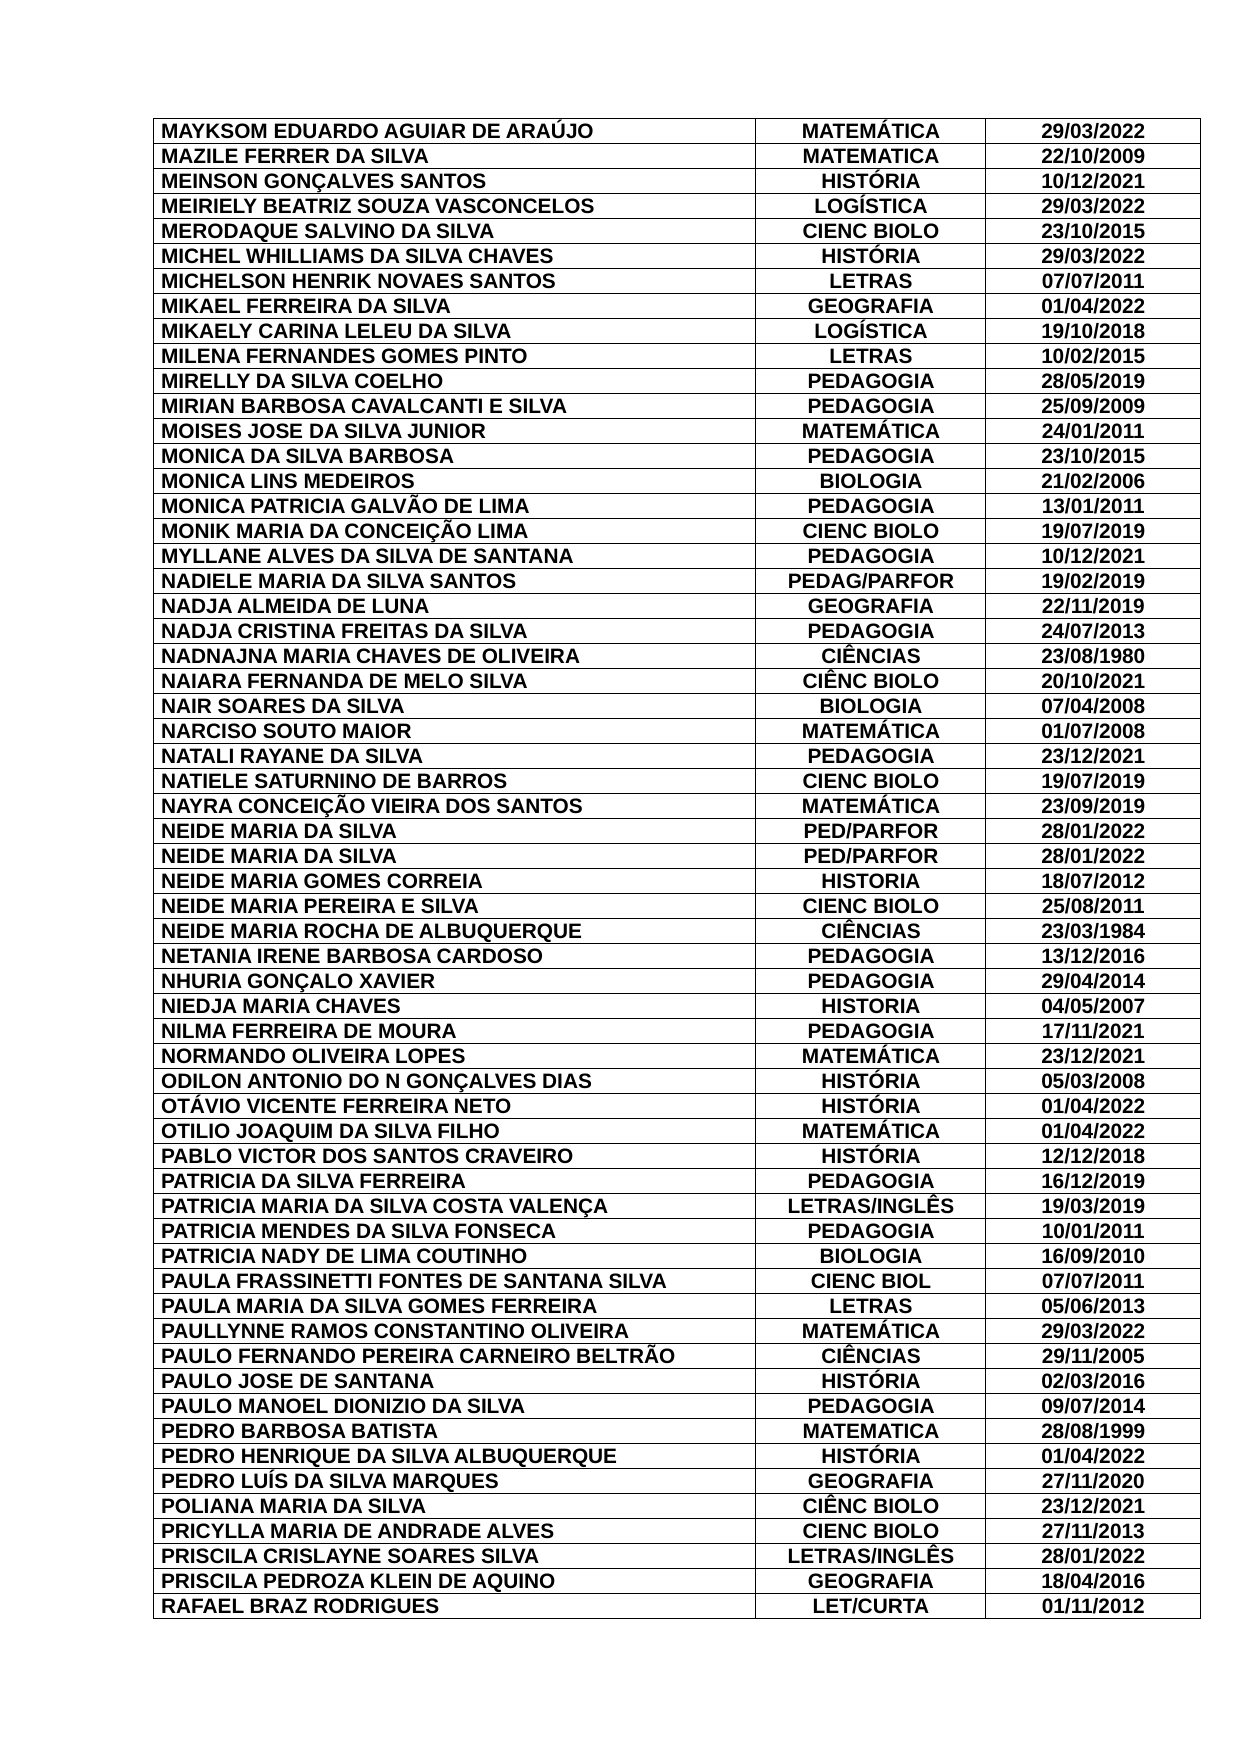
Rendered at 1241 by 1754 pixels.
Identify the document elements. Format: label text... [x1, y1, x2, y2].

table_cell 19/10/2018 [986, 319, 1200, 343]
table_cell 23/08/1980 [986, 644, 1200, 668]
table_cell MOISES JOSE DA SILVA JUNIOR [154, 419, 755, 443]
table_cell 10/02/2015 [986, 344, 1200, 368]
table_cell MATEMÁTICA [756, 719, 985, 743]
table_cell NADIELE MARIA DA SILVA SANTOS [154, 569, 755, 593]
table_cell PAULA FRASSINETTI FONTES DE SANTANA SILVA [154, 1269, 755, 1293]
table_cell PEDRO BARBOSA BATISTA [154, 1419, 755, 1443]
table_cell 16/09/2010 [986, 1244, 1200, 1268]
table_cell CIÊNC BIOLO [756, 1494, 985, 1518]
table_cell NEIDE MARIA DA SILVA [154, 819, 755, 843]
table_cell OTÁVIO VICENTE FERREIRA NETO [154, 1094, 755, 1118]
table_cell CIENC BIOLO [756, 519, 985, 543]
table_cell PEDRO HENRIQUE DA SILVA ALBUQUERQUE [154, 1444, 755, 1468]
table_cell MIKAEL FERREIRA DA SILVA [154, 294, 755, 318]
table_cell CIENC BIOLO [756, 769, 985, 793]
table_cell 23/10/2015 [986, 219, 1200, 243]
table_cell PAULLYNNE RAMOS CONSTANTINO OLIVEIRA [154, 1319, 755, 1343]
table_cell HISTÓRIA [756, 1069, 985, 1093]
table_cell PED/PARFOR [756, 844, 985, 868]
table_cell LOGÍSTICA [756, 194, 985, 218]
table_cell MIKAELY CARINA LELEU DA SILVA [154, 319, 755, 343]
table_cell 29/03/2022 [986, 194, 1200, 218]
table_cell NARCISO SOUTO MAIOR [154, 719, 755, 743]
table_cell CIÊNCIAS [756, 919, 985, 943]
table_cell PED/PARFOR [756, 819, 985, 843]
table_cell LET/CURTA [756, 1594, 985, 1618]
table_cell PRISCILA CRISLAYNE SOARES SILVA [154, 1544, 755, 1568]
table_cell 13/12/2016 [986, 944, 1200, 968]
table_cell 29/03/2022 [986, 1319, 1200, 1343]
table_cell GEOGRAFIA [756, 594, 985, 618]
table_cell OTILIO JOAQUIM DA SILVA FILHO [154, 1119, 755, 1143]
table_cell MATEMÁTICA [756, 419, 985, 443]
table_cell BIOLOGIA [756, 469, 985, 493]
table_cell 23/03/1984 [986, 919, 1200, 943]
table_cell 28/01/2022 [986, 819, 1200, 843]
table_cell 05/03/2008 [986, 1069, 1200, 1093]
table_cell CIÊNC BIOLO [756, 669, 985, 693]
table_cell MONICA PATRICIA GALVÃO DE LIMA [154, 494, 755, 518]
table_cell PEDAGOGIA [756, 444, 985, 468]
table_cell PAULO FERNANDO PEREIRA CARNEIRO BELTRÃO [154, 1344, 755, 1368]
table_cell CIENC BIOLO [756, 894, 985, 918]
table_cell HISTÓRIA [756, 1444, 985, 1468]
table_cell PATRICIA MARIA DA SILVA COSTA VALENÇA [154, 1194, 755, 1218]
table_cell 23/12/2021 [986, 1044, 1200, 1068]
table_cell 01/04/2022 [986, 1094, 1200, 1118]
table_cell 17/11/2021 [986, 1019, 1200, 1043]
table_cell 23/09/2019 [986, 794, 1200, 818]
table_cell MATEMÁTICA [756, 794, 985, 818]
table_cell 21/02/2006 [986, 469, 1200, 493]
table_cell PATRICIA NADY DE LIMA COUTINHO [154, 1244, 755, 1268]
table_cell CIÊNCIAS [756, 1344, 985, 1368]
table_cell 28/01/2022 [986, 844, 1200, 868]
table_cell 19/07/2019 [986, 769, 1200, 793]
table_cell CIENC BIOLO [756, 219, 985, 243]
table_cell PRICYLLA MARIA DE ANDRADE ALVES [154, 1519, 755, 1543]
table_cell 29/03/2022 [986, 119, 1200, 143]
table_cell HISTÓRIA [756, 1369, 985, 1393]
table_cell PAULA MARIA DA SILVA GOMES FERREIRA [154, 1294, 755, 1318]
table_cell 09/07/2014 [986, 1394, 1200, 1418]
table_cell 07/07/2011 [986, 269, 1200, 293]
table_cell NILMA FERREIRA DE MOURA [154, 1019, 755, 1043]
table_cell PEDAGOGIA [756, 394, 985, 418]
table_cell NAIARA FERNANDA DE MELO SILVA [154, 669, 755, 693]
table_cell 22/11/2019 [986, 594, 1200, 618]
table_cell LOGÍSTICA [756, 319, 985, 343]
table_cell LETRAS [756, 1294, 985, 1318]
table_cell PEDAGOGIA [756, 944, 985, 968]
table_cell NEIDE MARIA ROCHA DE ALBUQUERQUE [154, 919, 755, 943]
table_cell MAZILE FERRER DA SILVA [154, 144, 755, 168]
table_cell 07/07/2011 [986, 1269, 1200, 1293]
table_cell GEOGRAFIA [756, 294, 985, 318]
table_cell 13/01/2011 [986, 494, 1200, 518]
table_cell HISTÓRIA [756, 1094, 985, 1118]
table_cell PEDAGOGIA [756, 369, 985, 393]
table_cell PEDAGOGIA [756, 1394, 985, 1418]
table_cell 05/06/2013 [986, 1294, 1200, 1318]
table_cell GEOGRAFIA [756, 1569, 985, 1593]
table_cell BIOLOGIA [756, 694, 985, 718]
table_cell 23/12/2021 [986, 1494, 1200, 1518]
table_cell HISTORIA [756, 994, 985, 1018]
table_cell 28/08/1999 [986, 1419, 1200, 1443]
table_cell MONIK MARIA DA CONCEIÇÃO LIMA [154, 519, 755, 543]
table_cell 29/04/2014 [986, 969, 1200, 993]
table_cell MICHELSON HENRIK NOVAES SANTOS [154, 269, 755, 293]
table_cell MATEMATICA [756, 1419, 985, 1443]
table_cell PEDAGOGIA [756, 1219, 985, 1243]
table_cell 10/01/2011 [986, 1219, 1200, 1243]
table_cell NADJA CRISTINA FREITAS DA SILVA [154, 619, 755, 643]
table_cell 24/01/2011 [986, 419, 1200, 443]
table_cell MONICA DA SILVA BARBOSA [154, 444, 755, 468]
table_cell PEDAGOGIA [756, 619, 985, 643]
table_cell 29/11/2005 [986, 1344, 1200, 1368]
table_cell 28/05/2019 [986, 369, 1200, 393]
table_cell 02/03/2016 [986, 1369, 1200, 1393]
table_cell NAIR SOARES DA SILVA [154, 694, 755, 718]
table_cell 01/07/2008 [986, 719, 1200, 743]
table_cell MIRIAN BARBOSA CAVALCANTI E SILVA [154, 394, 755, 418]
table_cell HISTORIA [756, 869, 985, 893]
table_cell PEDAGOGIA [756, 1169, 985, 1193]
table_cell MATEMÁTICA [756, 1044, 985, 1068]
table_cell 18/07/2012 [986, 869, 1200, 893]
table_cell MYLLANE ALVES DA SILVA DE SANTANA [154, 544, 755, 568]
table_cell MERODAQUE SALVINO DA SILVA [154, 219, 755, 243]
table_cell POLIANA MARIA DA SILVA [154, 1494, 755, 1518]
table_cell 23/10/2015 [986, 444, 1200, 468]
table_cell HISTÓRIA [756, 244, 985, 268]
table_cell MAYKSOM EDUARDO AGUIAR DE ARAÚJO [154, 119, 755, 143]
table_cell MEINSON GONÇALVES SANTOS [154, 169, 755, 193]
table_cell MATEMATICA [756, 144, 985, 168]
table_cell 01/04/2022 [986, 294, 1200, 318]
table_cell NHURIA GONÇALO XAVIER [154, 969, 755, 993]
table_cell 27/11/2013 [986, 1519, 1200, 1543]
table_cell MICHEL WHILLIAMS DA SILVA CHAVES [154, 244, 755, 268]
table_cell 23/12/2021 [986, 744, 1200, 768]
table_cell MATEMÁTICA [756, 1119, 985, 1143]
table_cell 10/12/2021 [986, 169, 1200, 193]
table_cell MONICA LINS MEDEIROS [154, 469, 755, 493]
table_cell PATRICIA MENDES DA SILVA FONSECA [154, 1219, 755, 1243]
table_cell PABLO VICTOR DOS SANTOS CRAVEIRO [154, 1144, 755, 1168]
table_cell BIOLOGIA [756, 1244, 985, 1268]
table_cell 01/11/2012 [986, 1594, 1200, 1618]
table_cell PEDAGOGIA [756, 969, 985, 993]
table_cell 24/07/2013 [986, 619, 1200, 643]
table_cell 16/12/2019 [986, 1169, 1200, 1193]
table_cell ODILON ANTONIO DO N GONÇALVES DIAS [154, 1069, 755, 1093]
table_cell 18/04/2016 [986, 1569, 1200, 1593]
table_cell 01/04/2022 [986, 1119, 1200, 1143]
table_cell 19/02/2019 [986, 569, 1200, 593]
table_cell 01/04/2022 [986, 1444, 1200, 1468]
table_cell 19/07/2019 [986, 519, 1200, 543]
table_cell HISTÓRIA [756, 1144, 985, 1168]
table_cell NETANIA IRENE BARBOSA CARDOSO [154, 944, 755, 968]
table_cell NEIDE MARIA PEREIRA E SILVA [154, 894, 755, 918]
table_cell PATRICIA DA SILVA FERREIRA [154, 1169, 755, 1193]
table_cell 07/04/2008 [986, 694, 1200, 718]
table_cell 19/03/2019 [986, 1194, 1200, 1218]
table_cell LETRAS/INGLÊS [756, 1544, 985, 1568]
table_cell PEDAGOGIA [756, 1019, 985, 1043]
table_cell PEDAGOGIA [756, 744, 985, 768]
table_cell CIÊNCIAS [756, 644, 985, 668]
table_cell NIEDJA MARIA CHAVES [154, 994, 755, 1018]
table_cell CIENC BIOLO [756, 1519, 985, 1543]
table_cell PEDAGOGIA [756, 544, 985, 568]
table_cell GEOGRAFIA [756, 1469, 985, 1493]
table_cell 04/05/2007 [986, 994, 1200, 1018]
table_cell LETRAS/INGLÊS [756, 1194, 985, 1218]
table_cell MATEMÁTICA [756, 1319, 985, 1343]
table_cell 20/10/2021 [986, 669, 1200, 693]
table_cell 10/12/2021 [986, 544, 1200, 568]
table_cell PAULO JOSE DE SANTANA [154, 1369, 755, 1393]
table_cell NADJA ALMEIDA DE LUNA [154, 594, 755, 618]
table_cell 25/09/2009 [986, 394, 1200, 418]
table_cell 25/08/2011 [986, 894, 1200, 918]
table_cell NADNAJNA MARIA CHAVES DE OLIVEIRA [154, 644, 755, 668]
table_cell LETRAS [756, 269, 985, 293]
table_cell MIRELLY DA SILVA COELHO [154, 369, 755, 393]
table_cell PAULO MANOEL DIONIZIO DA SILVA [154, 1394, 755, 1418]
table_cell 28/01/2022 [986, 1544, 1200, 1568]
table_cell 27/11/2020 [986, 1469, 1200, 1493]
table_cell PRISCILA PEDROZA KLEIN DE AQUINO [154, 1569, 755, 1593]
table_cell HISTÓRIA [756, 169, 985, 193]
table_cell NAYRA CONCEIÇÃO VIEIRA DOS SANTOS [154, 794, 755, 818]
table_cell RAFAEL BRAZ RODRIGUES [154, 1594, 755, 1618]
table_cell NATALI RAYANE DA SILVA [154, 744, 755, 768]
table_cell PEDRO LUÍS DA SILVA MARQUES [154, 1469, 755, 1493]
table_cell PEDAG/PARFOR [756, 569, 985, 593]
table_cell PEDAGOGIA [756, 494, 985, 518]
table_cell NEIDE MARIA DA SILVA [154, 844, 755, 868]
table_cell NEIDE MARIA GOMES CORREIA [154, 869, 755, 893]
table_cell MATEMÁTICA [756, 119, 985, 143]
table_cell MILENA FERNANDES GOMES PINTO [154, 344, 755, 368]
table_cell LETRAS [756, 344, 985, 368]
table_cell CIENC BIOL [756, 1269, 985, 1293]
table_cell MEIRIELY BEATRIZ SOUZA VASCONCELOS [154, 194, 755, 218]
table_cell 29/03/2022 [986, 244, 1200, 268]
table_cell NATIELE SATURNINO DE BARROS [154, 769, 755, 793]
table_cell 12/12/2018 [986, 1144, 1200, 1168]
table_cell 22/10/2009 [986, 144, 1200, 168]
table_cell NORMANDO OLIVEIRA LOPES [154, 1044, 755, 1068]
